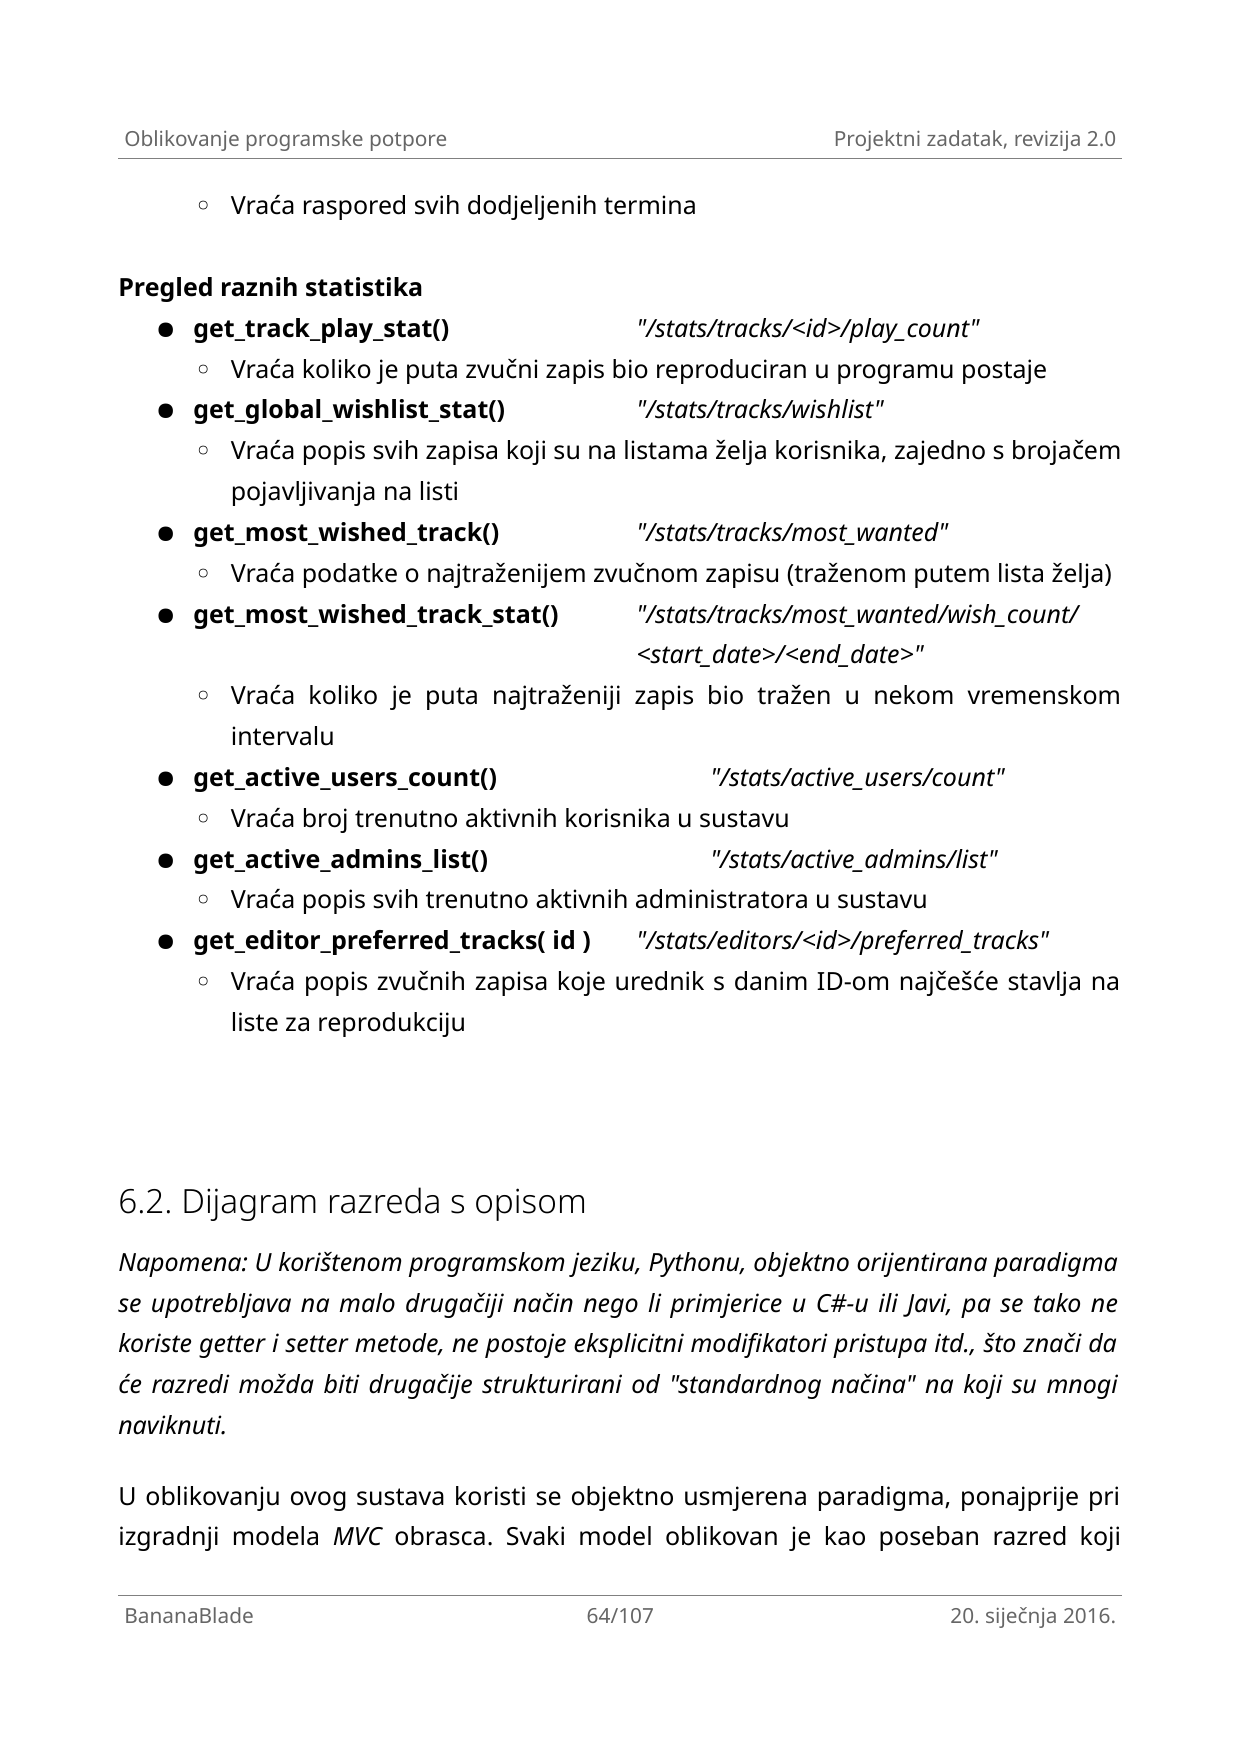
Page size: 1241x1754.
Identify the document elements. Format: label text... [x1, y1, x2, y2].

list Vraća podatke o najtraženijem zvučnom zapisu (traženom putem lista želja) [193, 556, 1122, 589]
text Napomena: U korištenom programskom jeziku, Pythonu, objektno orijentirana paradigma se upotrebljava na malo drugačiji način nego li primjerice u C#-u ili Javi, pa se tako ne koriste getter i setter metode, ne postoje eksplicitni modifikatori pristupa itd., što znači da će razredi možda biti drugačije strukturirani od "standardnog načina" na koji su mnogi naviknuti. [118, 1244, 1122, 1442]
list Vraća broj trenutno aktivnih korisnika u sustavu [193, 801, 1122, 834]
list get_active_admins_list() "/stats/active_admins/list" [156, 841, 1122, 875]
list Vraća raspored svih dodjeljenih termina [193, 188, 1122, 222]
list Vraća popis zvučnih zapisa koje urednik s danim ID-om najčešće stavlja na liste za reprodukciju [193, 964, 1122, 1039]
list get_active_users_count() "/stats/active_users/count" [156, 760, 1122, 794]
text U oblikovanju ovog sustava koristi se objektno usmjerena paradigma, ponajprije pri izgradnji modela MVC obrasca. Svaki model oblikovan je kao poseban razred koji [118, 1478, 1122, 1553]
list get_track_play_stat() "/stats/tracks/<id>/play_count" [156, 311, 1122, 344]
list Vraća popis svih trenutno aktivnih administratora u sustavu [193, 882, 1122, 916]
subtitle 6.2. Dijagram razreda s opisom [118, 1177, 1122, 1223]
list get_global_wishlist_stat() "/stats/tracks/wishlist" [156, 392, 1122, 426]
list get_editor_preferred_tracks( id ) "/stats/editors/<id>/preferred_tracks" [156, 923, 1122, 957]
list Vraća koliko je puta najtraženiji zapis bio tražen u nekom vremenskom intervalu [193, 678, 1122, 753]
list get_most_wished_track_stat() "/stats/tracks/most_wanted/wish_count/ <start_date>/<end_date>" [156, 596, 1122, 671]
list Vraća popis svih zapisa koji su na listama želja korisnika, zajedno s brojačem pojavljivanja na listi [193, 433, 1122, 508]
list get_most_wished_track() "/stats/tracks/most_wanted" [156, 515, 1122, 549]
text Pregled raznih statistika [118, 270, 1122, 304]
list Vraća koliko je puta zvučni zapis bio reproduciran u programu postaje [193, 351, 1122, 385]
